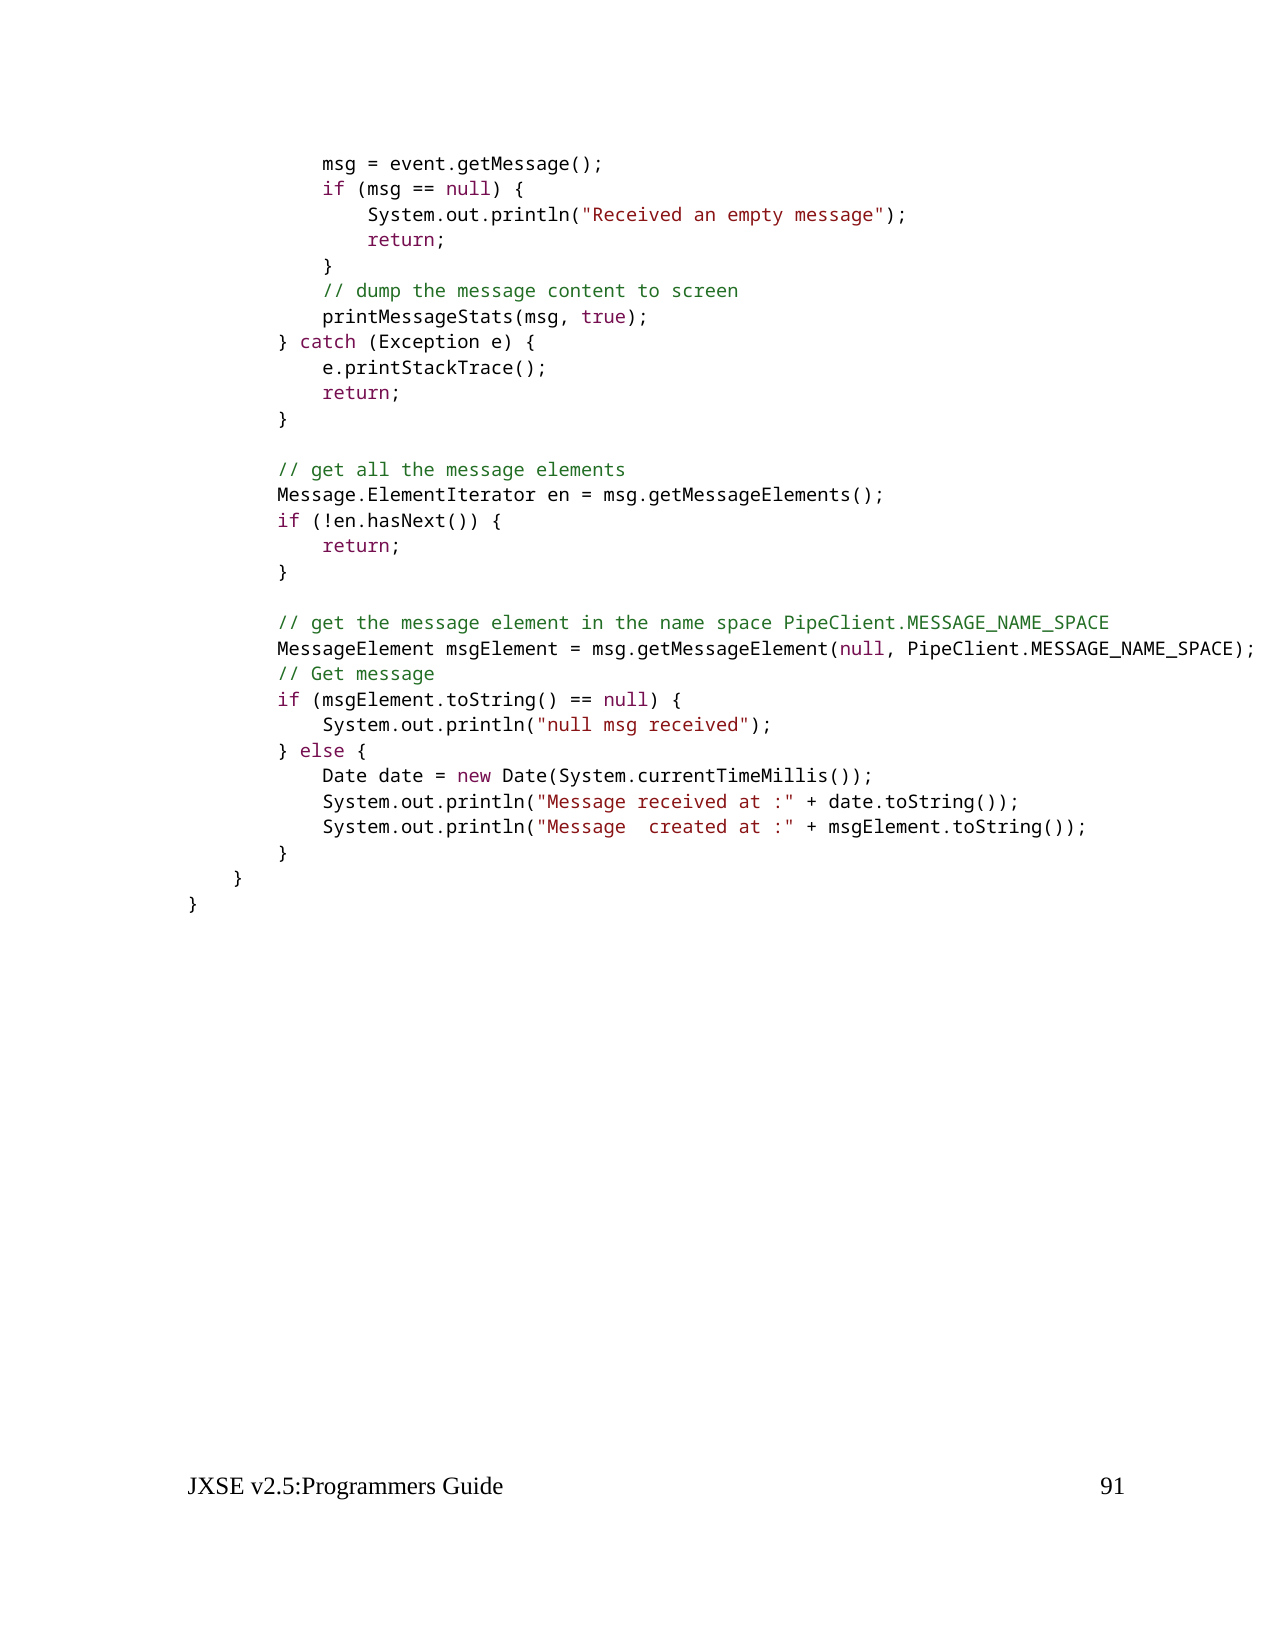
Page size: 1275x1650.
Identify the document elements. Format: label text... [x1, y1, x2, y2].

text } catch (Exception e) { [187, 329, 1274, 354]
text e.printStackTrace(); [187, 354, 1274, 380]
text return; [187, 380, 1274, 405]
text // dump the message content to screen [187, 278, 1274, 303]
text } else { [187, 737, 1274, 762]
text } [187, 558, 1274, 584]
text msg = event.getMessage(); [187, 150, 1274, 176]
text return; [187, 227, 1274, 252]
text if (!en.hasNext()) { [187, 507, 1274, 533]
text if (msg == null) { [187, 176, 1274, 201]
text Message.ElementIterator en = msg.getMessageElements(); [187, 482, 1274, 507]
text } [187, 890, 1274, 916]
text System.out.println("Message received at :" + date.toString()); [187, 788, 1274, 813]
text } [187, 839, 1274, 864]
text printMessageStats(msg, true); [187, 303, 1274, 329]
text } [187, 864, 1274, 890]
text System.out.println("Received an empty message"); [187, 201, 1274, 227]
text return; [187, 533, 1274, 558]
text System.out.println("Message created at :" + msgElement.toString()); [187, 813, 1274, 839]
text // get the message element in the name space PipeClient.MESSAGE_NAME_SPACE [187, 609, 1274, 635]
text } [187, 405, 1274, 431]
text } [187, 252, 1274, 278]
text MessageElement msgElement = msg.getMessageElement(null, PipeClient.MESSAGE_NAME_SPACE); [187, 635, 1274, 660]
text System.out.println("null msg received"); [187, 711, 1274, 737]
text Date date = new Date(System.currentTimeMillis()); [187, 762, 1274, 788]
text // Get message [187, 660, 1274, 686]
text if (msgElement.toString() == null) { [187, 686, 1274, 711]
text // get all the message elements [187, 456, 1274, 482]
